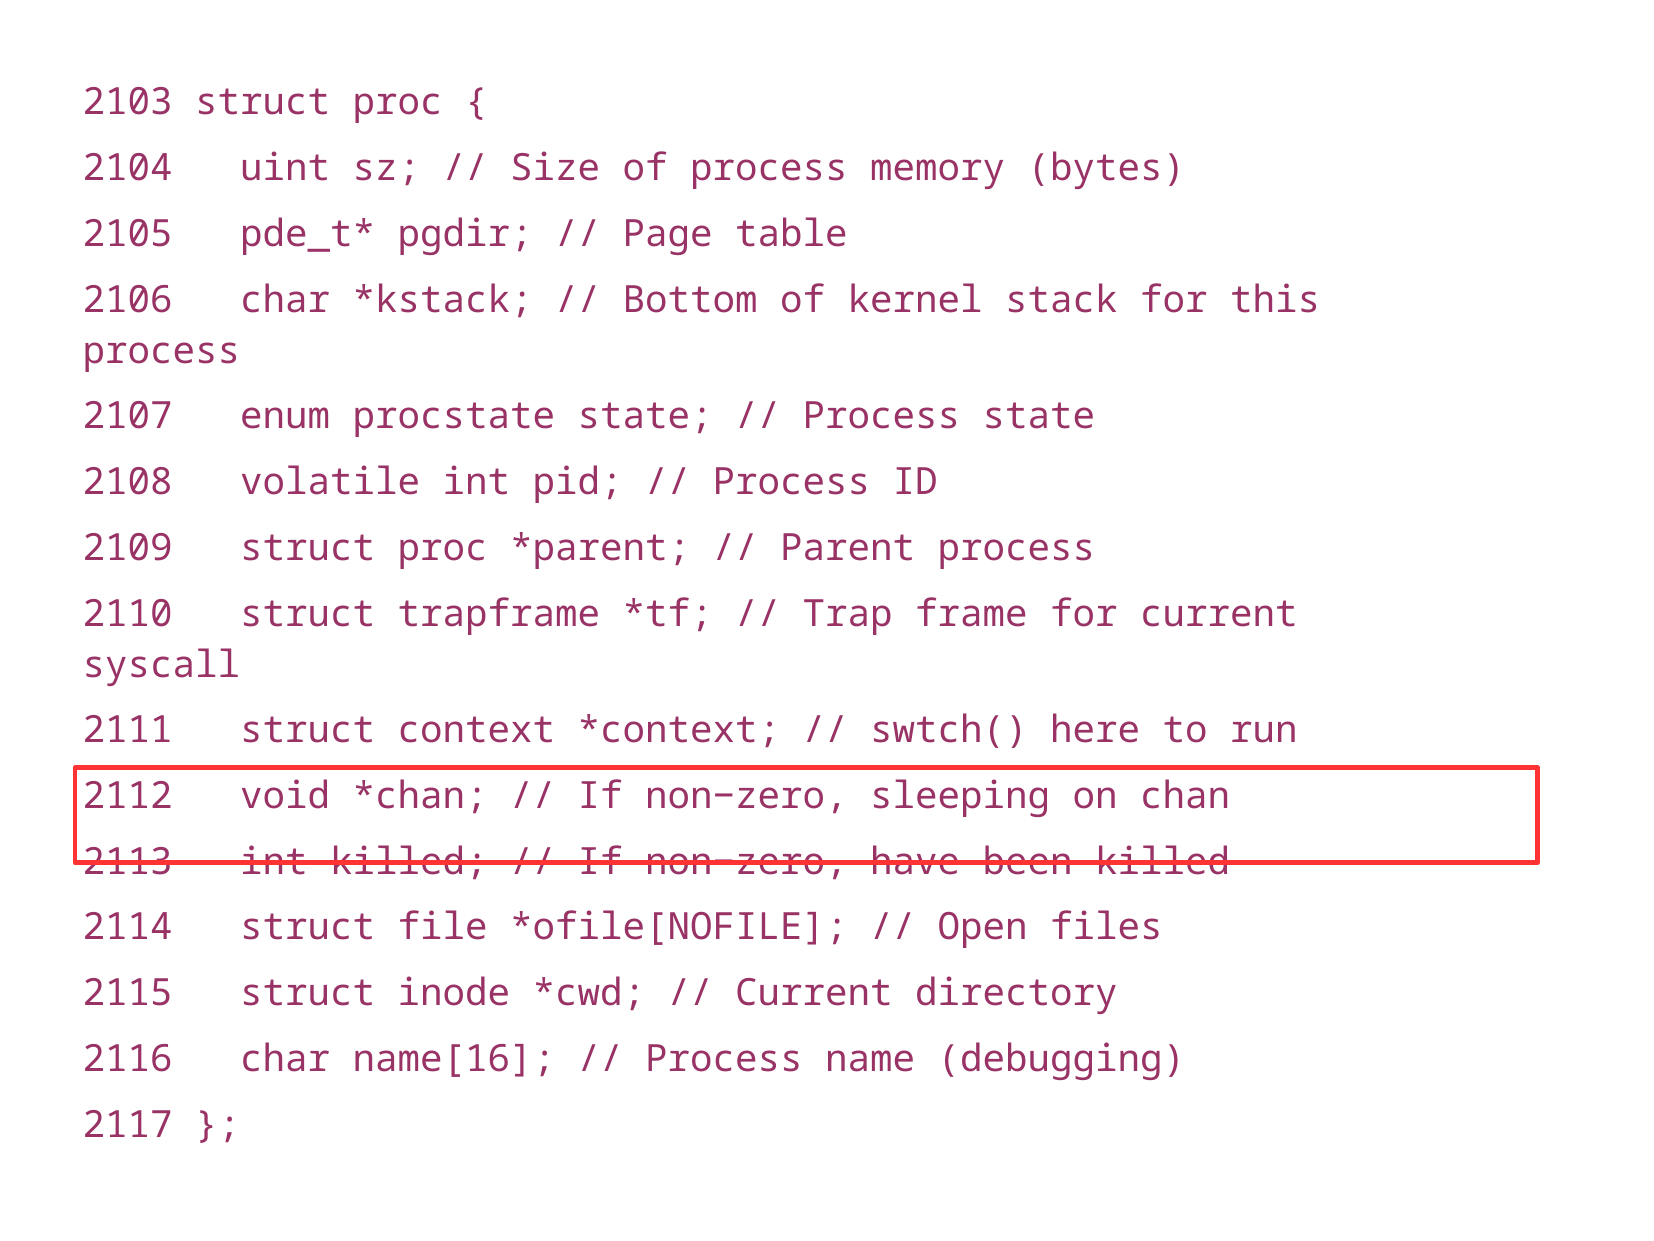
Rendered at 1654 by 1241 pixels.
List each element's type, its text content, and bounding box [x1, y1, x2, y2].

list 2103 struct proc { 2104 uint sz; // Size of process memory (bytes) 2105 pde_t* pgdir; // Page table 2106 char *kstack; // Bottom of kernel stack for this process 2107 enum procstate state; // Process state 2108 volatile int pid; // Process ID 2109 struct proc *parent; // Parent process 2110 struct trapframe *tf; // Trap frame for current syscall 2111 struct context *context; // swtch() here to run 2112 void *chan; // If non−zero, sleeping on chan 2113 int killed; // If non−zero, have been killed 2114 struct file *ofile[NOFILE]; // Open files 2115 struct inode *cwd; // Current directory 2116 char name[16]; // Process name (debugging) 2117 }; [82, 770, 1463, 860]
list 2103 struct proc { 2104 uint sz; // Size of process memory (bytes) 2105 pde_t* pgdir; // Page table 2106 char *kstack; // Bottom of kernel stack for this process 2107 enum procstate state; // Process state 2108 volatile int pid; // Process ID 2109 struct proc *parent; // Parent process 2110 struct trapframe *tf; // Trap frame for current syscall 2111 struct context *context; // swtch() here to run 2112 void *chan; // If non−zero, sleeping on chan 2113 int killed; // If non−zero, have been killed 2114 struct file *ofile[NOFILE]; // Open files 2115 struct inode *cwd; // Current directory 2116 char name[16]; // Process name (debugging) 2117 }; [82, 75, 1463, 765]
list 2103 struct proc { 2104 uint sz; // Size of process memory (bytes) 2105 pde_t* pgdir; // Page table 2106 char *kstack; // Bottom of kernel stack for this process 2107 enum procstate state; // Process state 2108 volatile int pid; // Process ID 2109 struct proc *parent; // Parent process 2110 struct trapframe *tf; // Trap frame for current syscall 2111 struct context *context; // swtch() here to run 2112 void *chan; // If non−zero, sleeping on chan 2113 int killed; // If non−zero, have been killed 2114 struct file *ofile[NOFILE]; // Open files 2115 struct inode *cwd; // Current directory 2116 char name[16]; // Process name (debugging) 2117 }; [82, 865, 1463, 1163]
